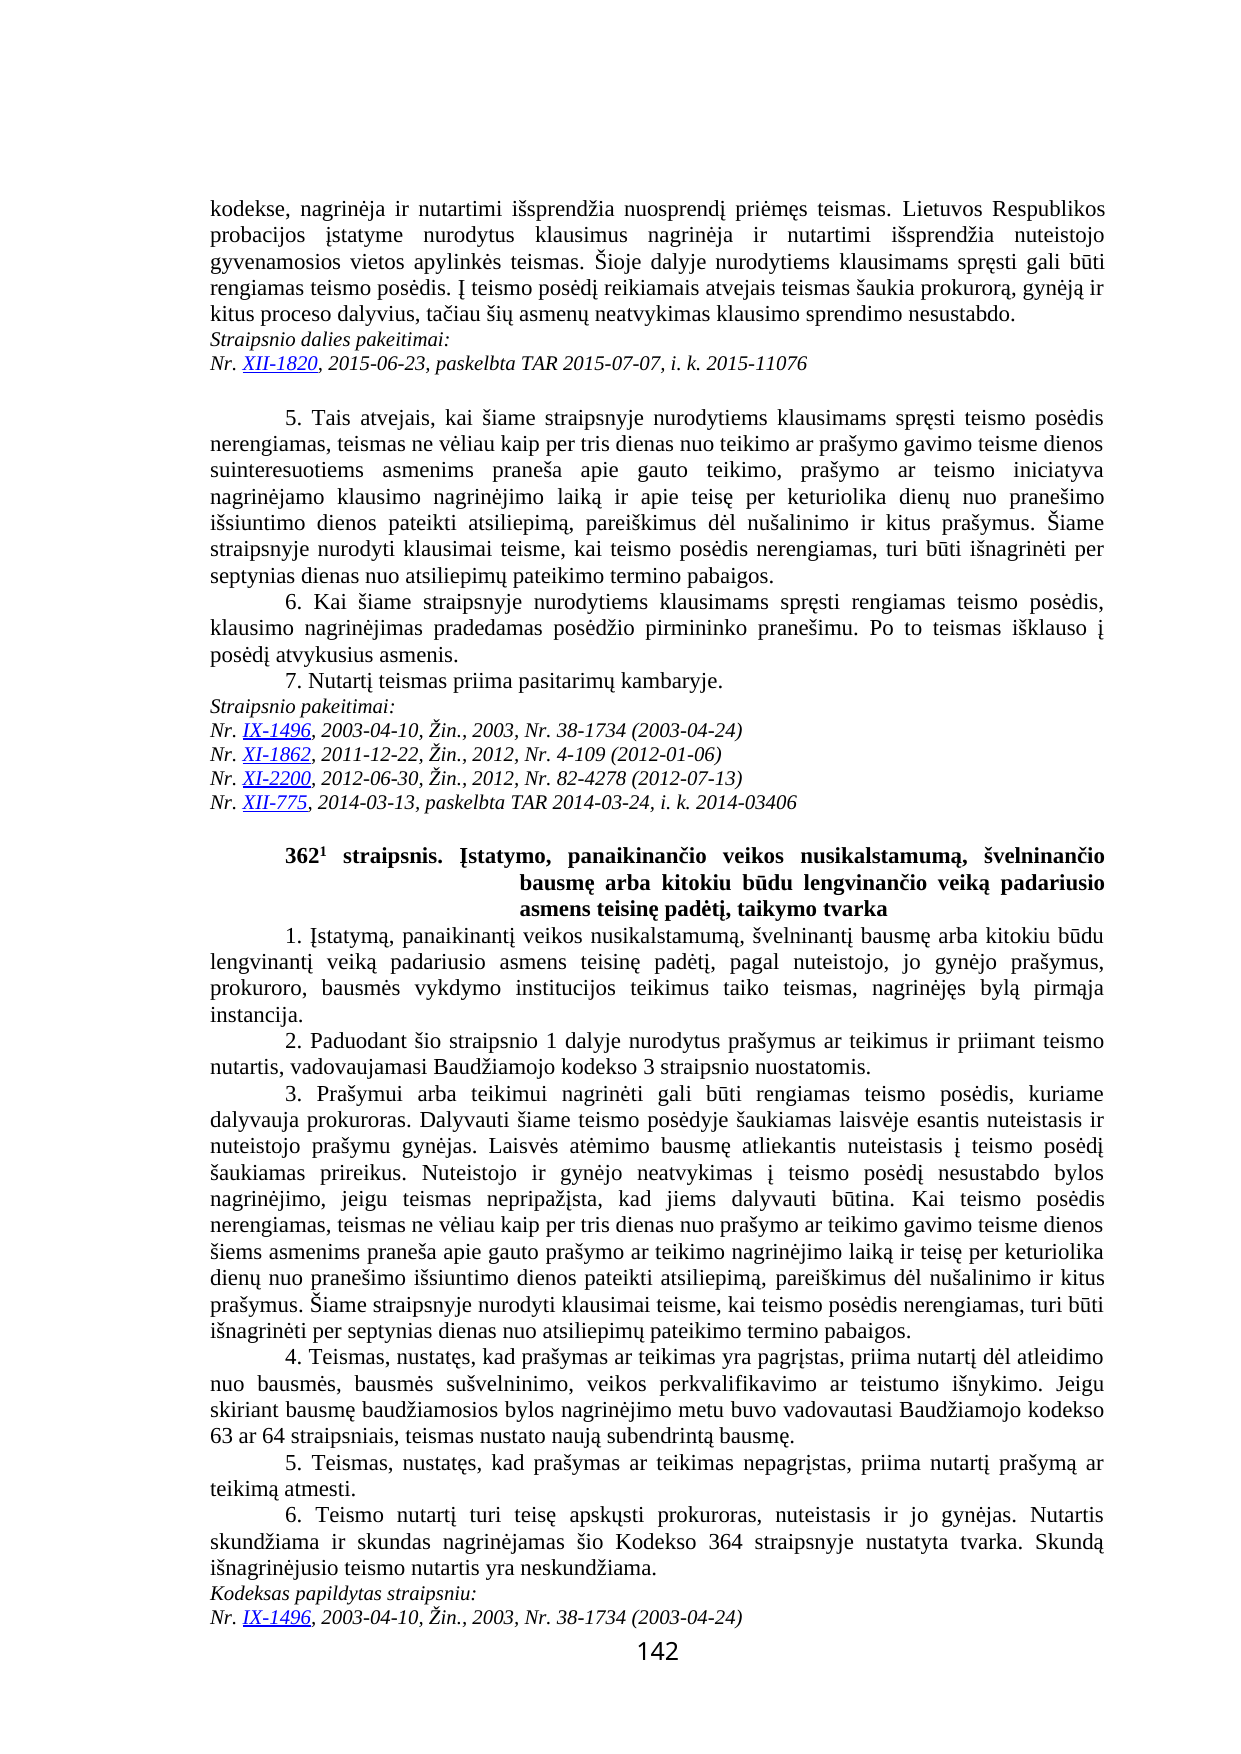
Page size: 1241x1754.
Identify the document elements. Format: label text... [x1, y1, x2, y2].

text kodekse, nagrinėja ir nutartimi išsprendžia nuosprendį priėmęs teismas. Lietuvos Respublikos probacijos įstatyme nurodytus klausimus nagrinėja ir nutartimi išsprendžia nuteistojo gyvenamosios vietos apylinkės teismas. Šioje dalyje nurodytiems klausimams spręsti gali būti rengiamas teismo posėdis. Į teismo posėdį reikiamais atvejais teismas šaukia prokurorą, gynėją ir kitus proceso dalyvius, tačiau šių asmenų neatvykimas klausimo sprendimo nesustabdo. [210, 195, 1106, 327]
text 5. Tais atvejais, kai šiame straipsnyje nurodytiems klausimams spręsti teismo posėdis nerengiamas, teismas ne vėliau kaip per tris dienas nuo teikimo ar prašymo gavimo teisme dienos suinteresuotiems asmenims praneša apie gauto teikimo, prašymo ar teismo iniciatyva nagrinėjamo klausimo nagrinėjimo laiką ir apie teisę per keturiolika dienų nuo pranešimo išsiuntimo dienos pateikti atsiliepimą, pareiškimus dėl nušalinimo ir kitus prašymus. Šiame straipsnyje nurodyti klausimai teisme, kai teismo posėdis nerengiamas, turi būti išnagrinėti per septynias dienas nuo atsiliepimų pateikimo termino pabaigos. [210, 404, 1106, 588]
text Nr. IX-1496, 2003-04-10, Žin., 2003, Nr. 38-1734 (2003-04-24) [210, 1604, 1106, 1629]
text Nr. IX-1496, 2003-04-10, Žin., 2003, Nr. 38-1734 (2003-04-24) [210, 718, 1106, 742]
text 4. Teismas, nustatęs, kad prašymas ar teikimas yra pagrįstas, priima nutartį dėl atleidimo nuo bausmės, bausmės sušvelninimo, veikos perkvalifikavimo ar teistumo išnykimo. Jeigu skiriant bausmę baudžiamosios bylos nagrinėjimo metu buvo vadovautasi Baudžiamojo kodekso 63 ar 64 straipsniais, teismas nustato naują subendrintą bausmę. [210, 1343, 1106, 1449]
text 3621 straipsnis. Įstatymo, panaikinančio veikos nusikalstamumą, švelninančio bausmę arba kitokiu būdu lengvinančio veiką padariusio asmens teisinę padėtį, taikymo tvarka [285, 843, 1106, 922]
text 1. Įstatymą, panaikinantį veikos nusikalstamumą, švelninantį bausmę arba kitokiu būdu lengvinantį veiką padariusio asmens teisinę padėtį, pagal nuteistojo, jo gynėjo prašymus, prokuroro, bausmės vykdymo institucijos teikimus taiko teismas, nagrinėjęs bylą pirmąja instancija. [210, 922, 1106, 1027]
text Kodeksas papildytas straipsniu: [210, 1581, 1106, 1604]
text Nr. XII-1820, 2015-06-23, paskelbta TAR 2015-07-07, i. k. 2015-11076 [210, 351, 1106, 375]
text 7. Nutartį teismas priima pasitarimų kambaryje. [210, 667, 1106, 693]
text Straipsnio dalies pakeitimai: [210, 327, 1106, 351]
text 6. Teismo nutartį turi teisę apskųsti prokuroras, nuteistasis ir jo gynėjas. Nutartis skundžiama ir skundas nagrinėjamas šio Kodekso 364 straipsnyje nustatyta tvarka. Skundą išnagrinėjusio teismo nutartis yra neskundžiama. [210, 1501, 1106, 1581]
text Straipsnio pakeitimai: [210, 693, 1106, 718]
text Nr. XI-1862, 2011-12-22, Žin., 2012, Nr. 4-109 (2012-01-06) [210, 742, 1106, 766]
text 6. Kai šiame straipsnyje nurodytiems klausimams spręsti rengiamas teismo posėdis, klausimo nagrinėjimas pradedamas posėdžio pirmininko pranešimu. Po to teismas išklauso į posėdį atvykusius asmenis. [210, 588, 1106, 667]
text Nr. XI-2200, 2012-06-30, Žin., 2012, Nr. 82-4278 (2012-07-13) [210, 766, 1106, 790]
text 2. Paduodant šio straipsnio 1 dalyje nurodytus prašymus ar teikimus ir priimant teismo nutartis, vadovaujamasi Baudžiamojo kodekso 3 straipsnio nuostatomis. [210, 1027, 1106, 1080]
text Nr. XII-775, 2014-03-13, paskelbta TAR 2014-03-24, i. k. 2014-03406 [210, 790, 1106, 814]
text 3. Prašymui arba teikimui nagrinėti gali būti rengiamas teismo posėdis, kuriame dalyvauja prokuroras. Dalyvauti šiame teismo posėdyje šaukiamas laisvėje esantis nuteistasis ir nuteistojo prašymu gynėjas. Laisvės atėmimo bausmę atliekantis nuteistasis į teismo posėdį šaukiamas prireikus. Nuteistojo ir gynėjo neatvykimas į teismo posėdį nesustabdo bylos nagrinėjimo, jeigu teismas nepripažįsta, kad jiems dalyvauti būtina. Kai teismo posėdis nerengiamas, teismas ne vėliau kaip per tris dienas nuo prašymo ar teikimo gavimo teisme dienos šiems asmenims praneša apie gauto prašymo ar teikimo nagrinėjimo laiką ir teisę per keturiolika dienų nuo pranešimo išsiuntimo dienos pateikti atsiliepimą, pareiškimus dėl nušalinimo ir kitus prašymus. Šiame straipsnyje nurodyti klausimai teisme, kai teismo posėdis nerengiamas, turi būti išnagrinėti per septynias dienas nuo atsiliepimų pateikimo termino pabaigos. [210, 1080, 1106, 1343]
text 5. Teismas, nustatęs, kad prašymas ar teikimas nepagrįstas, priima nutartį prašymą ar teikimą atmesti. [210, 1449, 1106, 1501]
